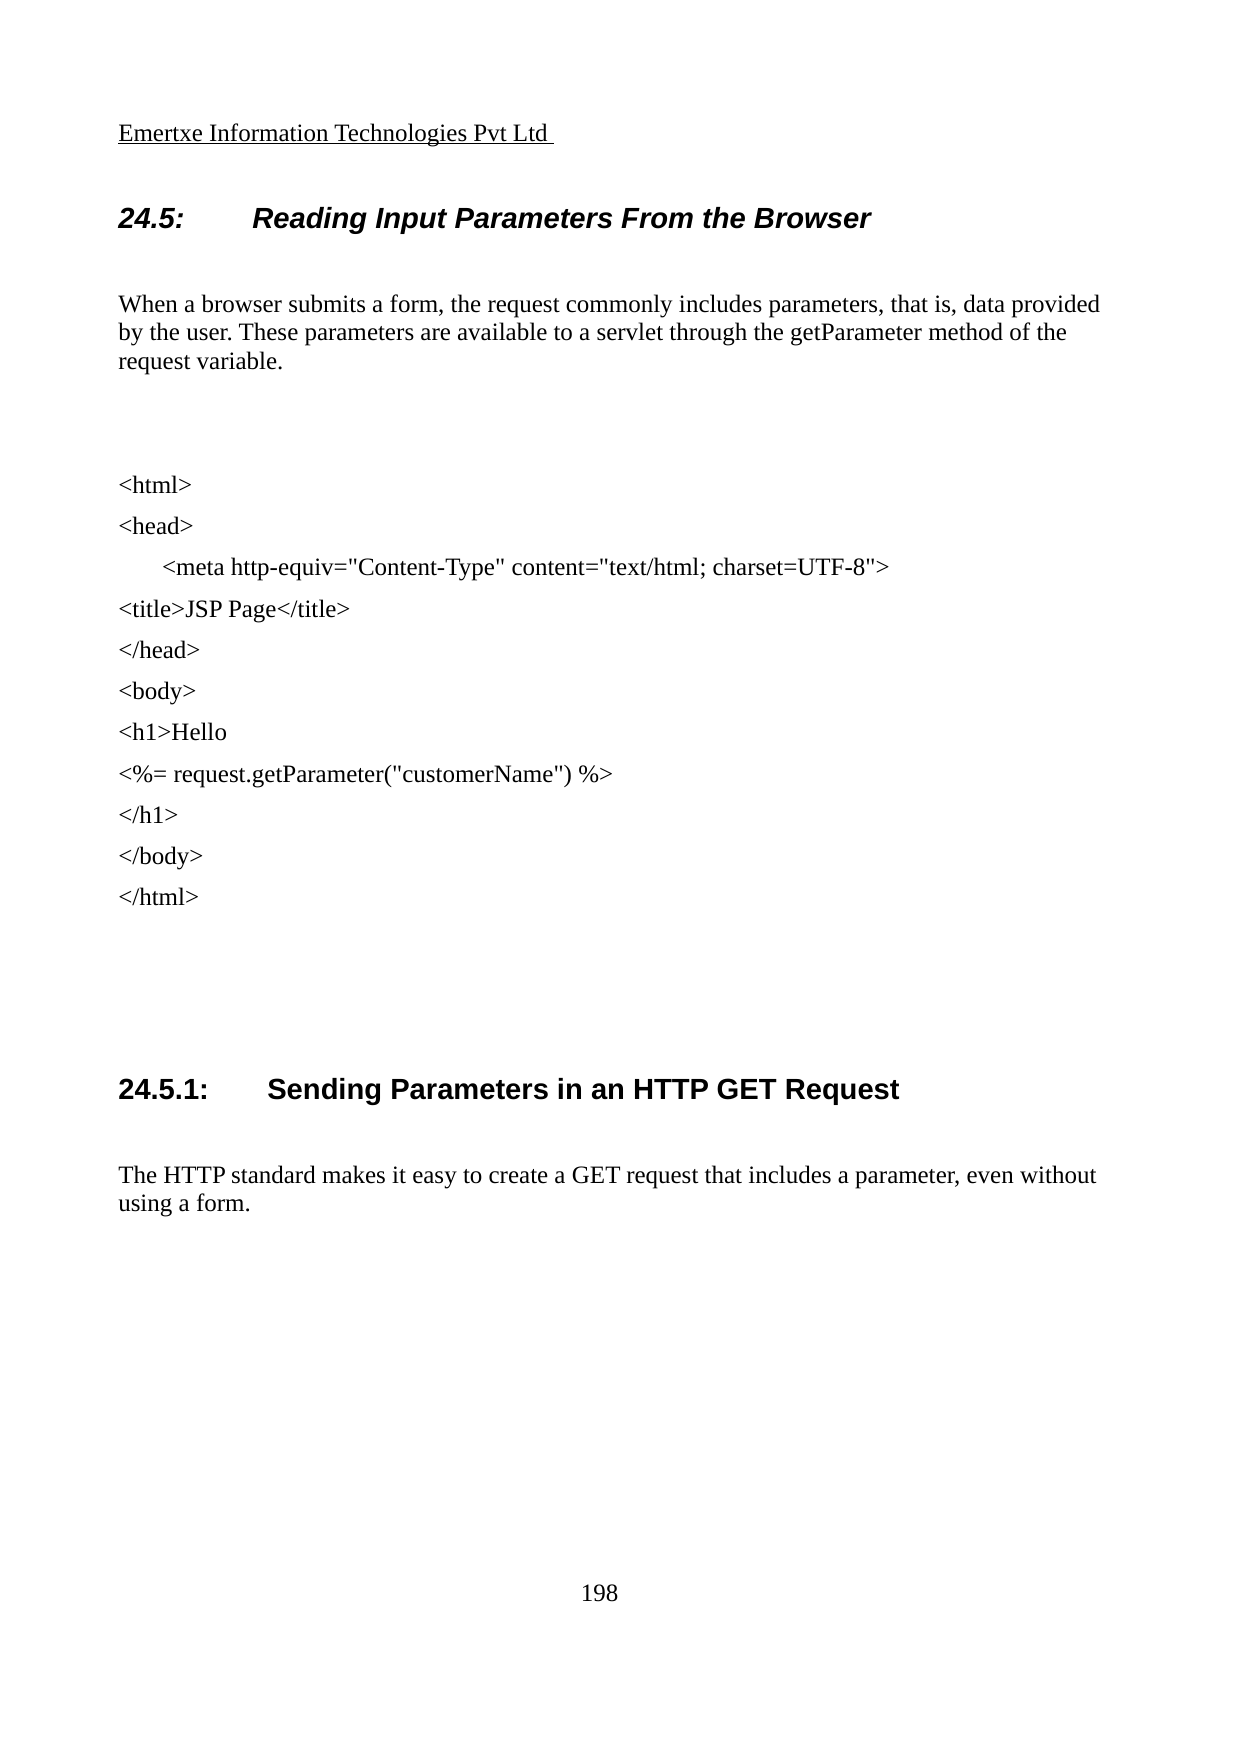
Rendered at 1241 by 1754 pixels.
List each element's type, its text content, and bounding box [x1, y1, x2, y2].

text </html> [118, 882, 1122, 911]
subtitle Reading Input Parameters From the Browser [118, 201, 1122, 235]
subtitle Sending Parameters in an HTTP GET Request [118, 1072, 1122, 1106]
text The HTTP standard makes it easy to create a GET request that includes a parameter, even without using a form. [118, 1160, 1122, 1217]
text <meta http-equiv="Content-Type" content="text/html; charset=UTF-8"> [118, 552, 1122, 581]
text <body> [118, 676, 1122, 705]
text </h1> [118, 800, 1122, 829]
text </head> [118, 635, 1122, 664]
text <html> [118, 470, 1122, 499]
text <%= request.getParameter("customerName") %> [118, 759, 1122, 787]
text When a browser submits a form, the request commonly includes parameters, that is, data provided by the user. These parameters are available to a servlet through the getParameter method of the request variable. [118, 289, 1122, 375]
text </body> [118, 841, 1122, 870]
text <head> [118, 511, 1122, 540]
text <h1>Hello [118, 717, 1122, 746]
text <title>JSP Page</title> [118, 594, 1122, 622]
